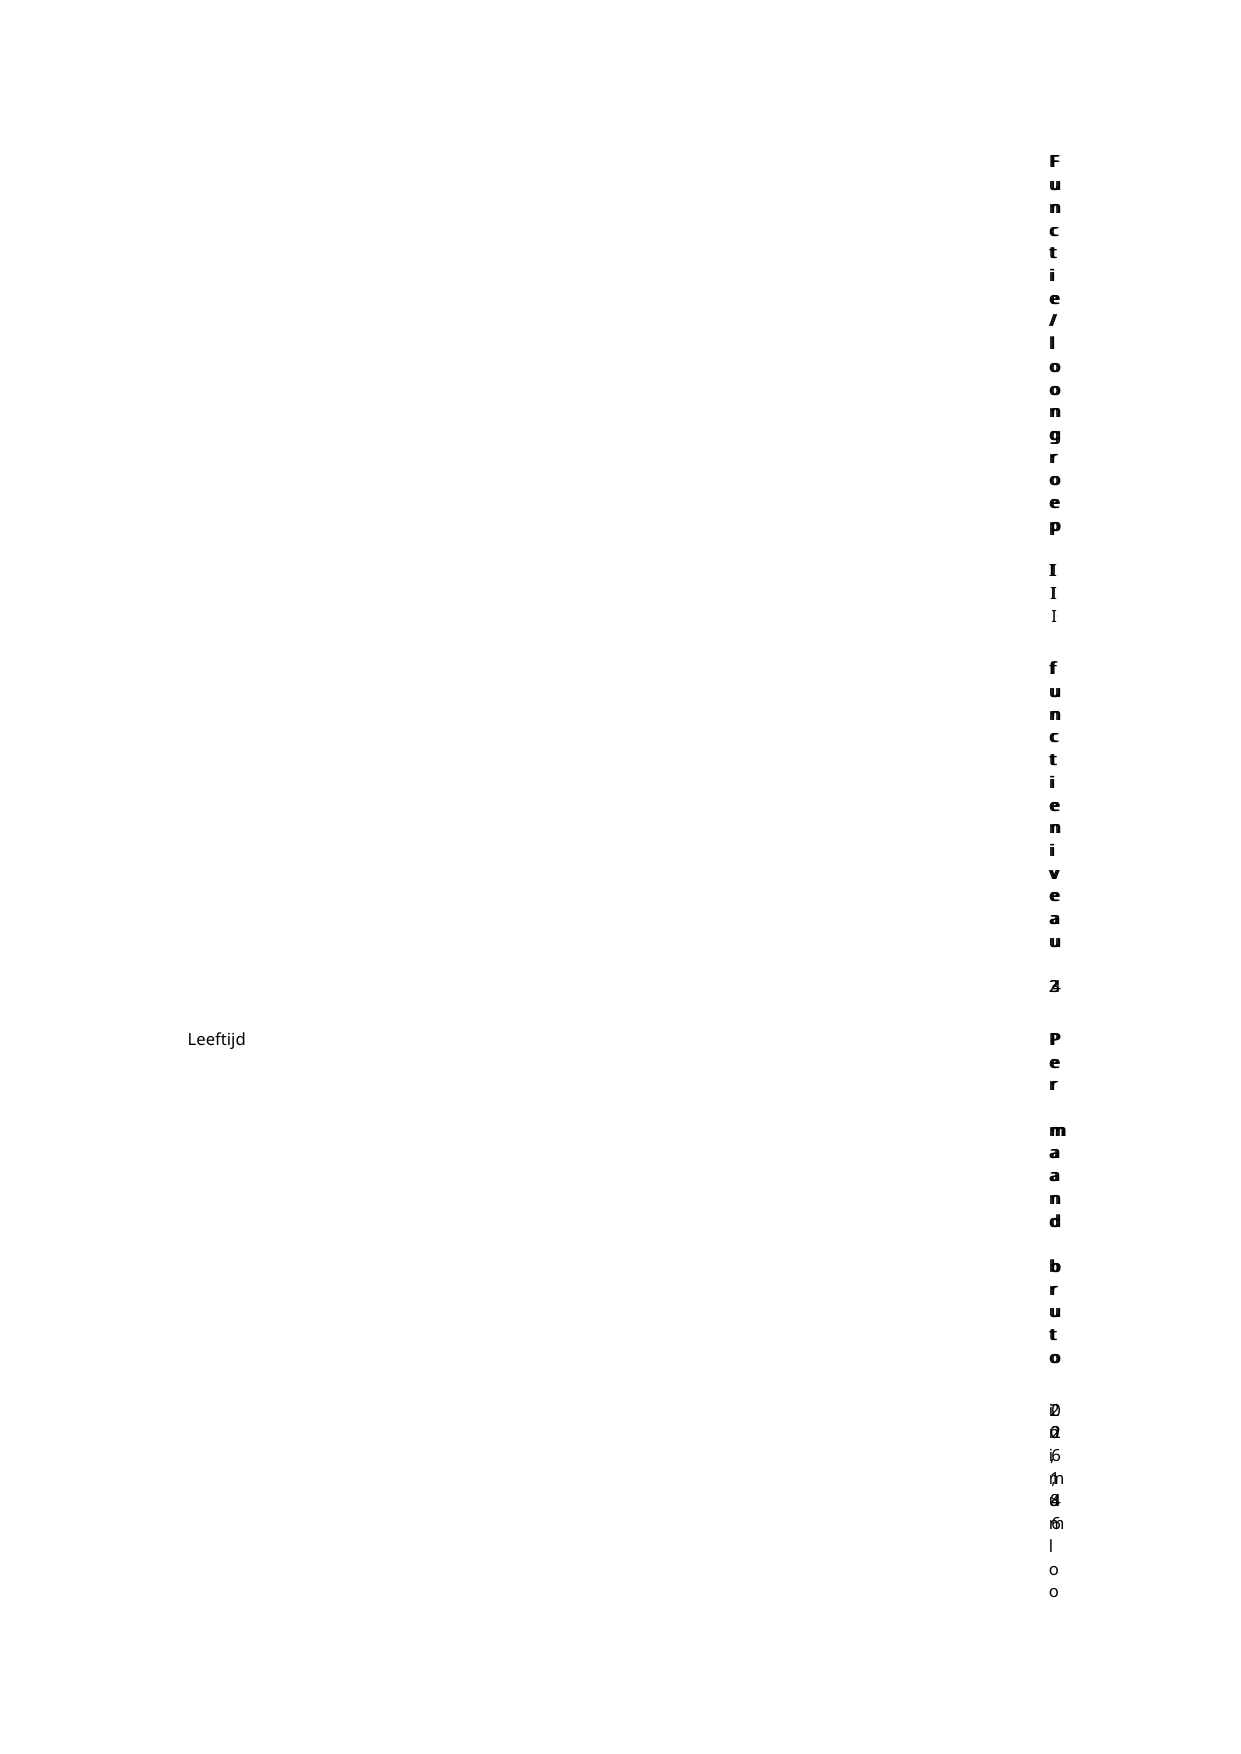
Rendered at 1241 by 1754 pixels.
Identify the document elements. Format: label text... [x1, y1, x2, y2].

table_cell Leeftijd [188, 1028, 1048, 1398]
table_header [188, 150, 1048, 1027]
table_cell [188, 1398, 1048, 1602]
